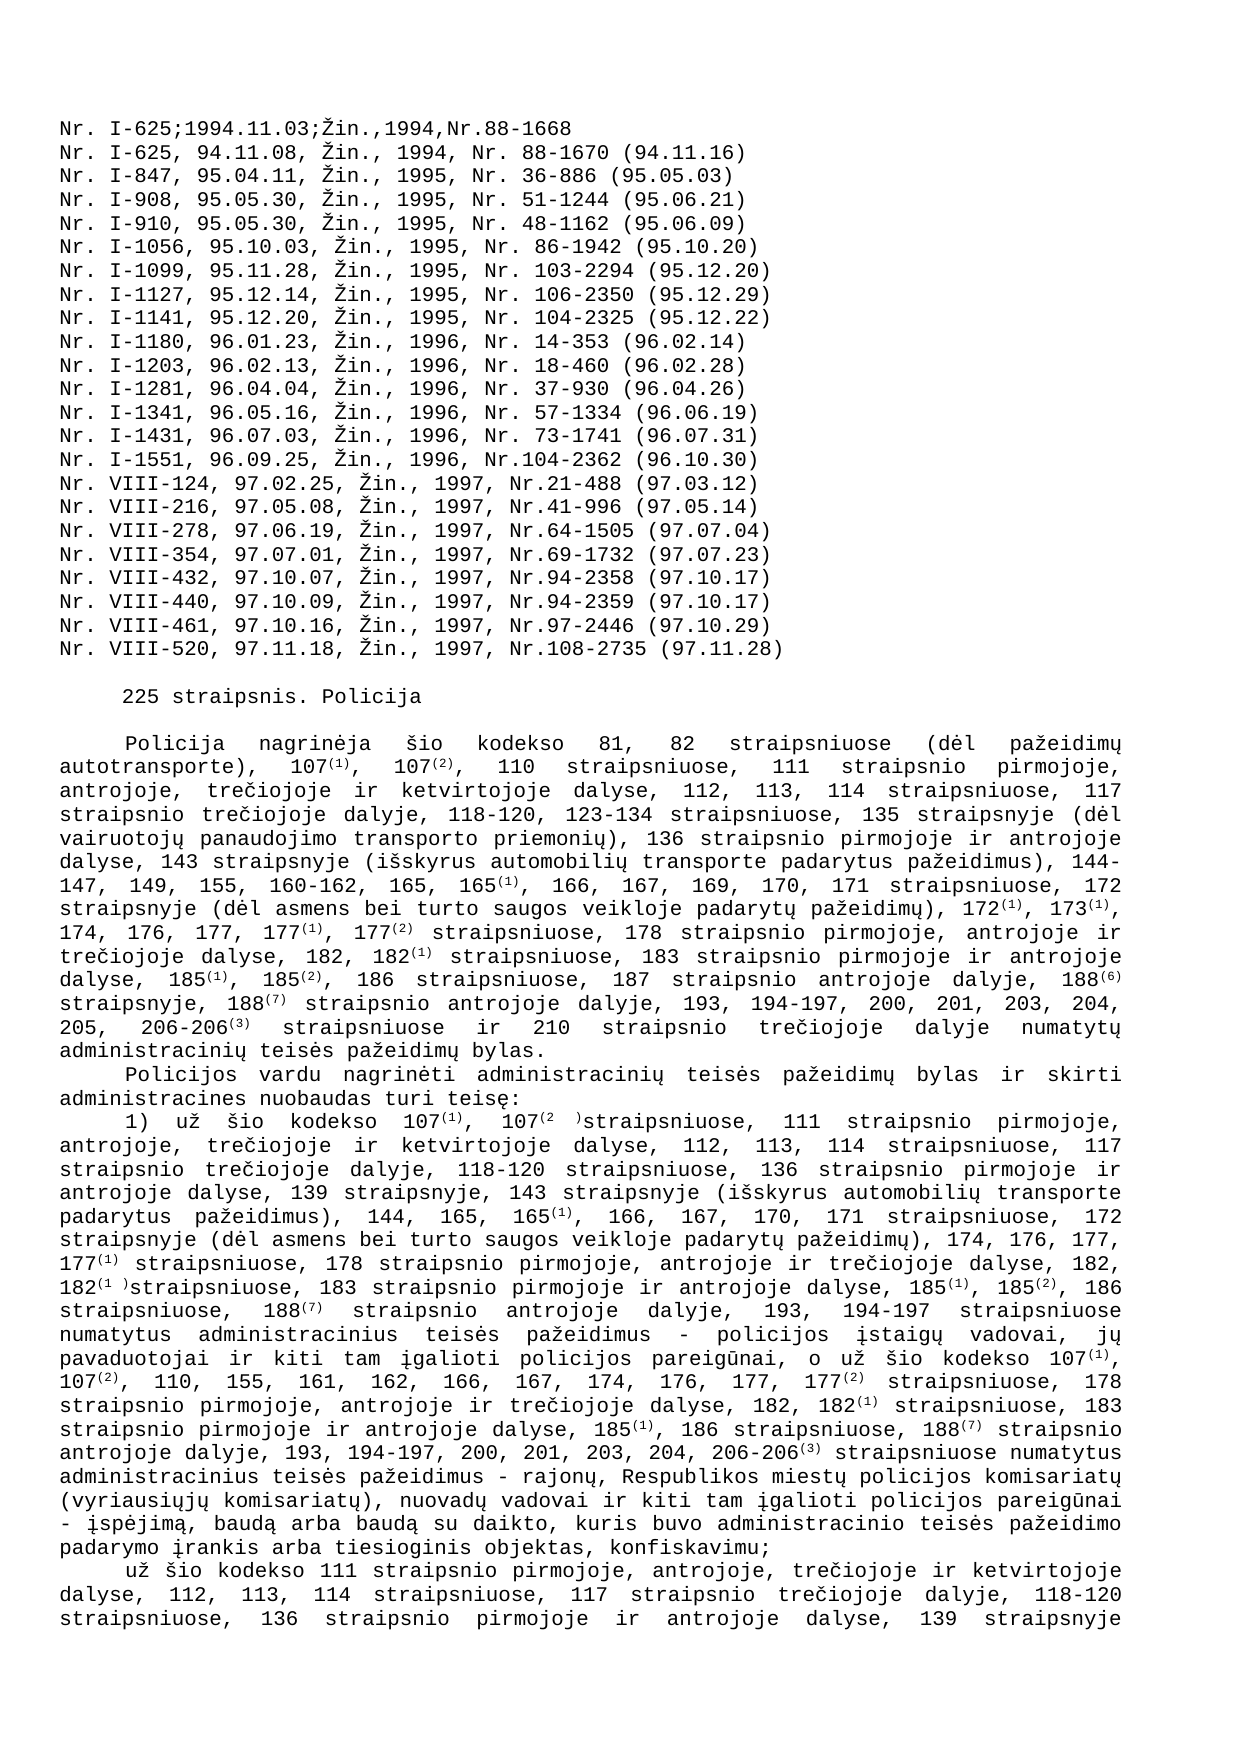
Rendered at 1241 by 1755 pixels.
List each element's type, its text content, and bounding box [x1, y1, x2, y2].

text Nr. VIII-461, 97.10.16, Žin., 1997, Nr.97-2446 (97.10.29) [59, 615, 1122, 638]
text Nr. I-625;1994.11.03;Žin.,1994,Nr.88-1668 [59, 118, 1122, 142]
text Nr. I-625, 94.11.08, Žin., 1994, Nr. 88-1670 (94.11.16) [59, 142, 1122, 165]
text Nr. VIII-354, 97.07.01, Žin., 1997, Nr.69-1732 (97.07.23) [59, 544, 1122, 567]
text Nr. I-1099, 95.11.28, Žin., 1995, Nr. 103-2294 (95.12.20) [59, 260, 1122, 284]
text Nr. I-910, 95.05.30, Žin., 1995, Nr. 48-1162 (95.06.09) [59, 213, 1122, 236]
text 225 straipsnis. Policija [59, 686, 1122, 709]
text Nr. I-1180, 96.01.23, Žin., 1996, Nr. 14-353 (96.02.14) [59, 331, 1122, 354]
text Nr. VIII-432, 97.10.07, Žin., 1997, Nr.94-2358 (97.10.17) [59, 567, 1122, 591]
text Nr. VIII-278, 97.06.19, Žin., 1997, Nr.64-1505 (97.07.04) [59, 520, 1122, 544]
text Nr. I-847, 95.04.11, Žin., 1995, Nr. 36-886 (95.05.03) [59, 165, 1122, 189]
text Nr. VIII-440, 97.10.09, Žin., 1997, Nr.94-2359 (97.10.17) [59, 591, 1122, 615]
text už šio kodekso 111 straipsnio pirmojoje, antrojoje, trečiojoje ir ketvirtojoje dalyse, 112, 113, 114 straipsniuose, 117 straipsnio trečiojoje dalyje, 118-120 straipsniuose, 136 straipsnio pirmojoje ir antrojoje dalyse, 139 straipsnyje [59, 1561, 1122, 1631]
text Nr. I-1141, 95.12.20, Žin., 1995, Nr. 104-2325 (95.12.22) [59, 307, 1122, 331]
text Nr. VIII-216, 97.05.08, Žin., 1997, Nr.41-996 (97.05.14) [59, 496, 1122, 520]
text Nr. VIII-520, 97.11.18, Žin., 1997, Nr.108-2735 (97.11.28) [59, 638, 1122, 662]
text Nr. I-1281, 96.04.04, Žin., 1996, Nr. 37-930 (96.04.26) [59, 378, 1122, 402]
text Nr. I-1056, 95.10.03, Žin., 1995, Nr. 86-1942 (95.10.20) [59, 236, 1122, 260]
text Nr. VIII-124, 97.02.25, Žin., 1997, Nr.21-488 (97.03.12) [59, 473, 1122, 496]
text Nr. I-1431, 96.07.03, Žin., 1996, Nr. 73-1741 (96.07.31) [59, 426, 1122, 449]
text Nr. I-1551, 96.09.25, Žin., 1996, Nr.104-2362 (96.10.30) [59, 449, 1122, 473]
text Nr. I-1341, 96.05.16, Žin., 1996, Nr. 57-1334 (96.06.19) [59, 402, 1122, 426]
text 1) už šio kodekso 107(1), 107(2 )straipsniuose, 111 straipsnio pirmojoje, antrojoje, trečiojoje ir ketvirtojoje dalyse, 112, 113, 114 straipsniuose, 117 straipsnio trečiojoje dalyje, 118-120 straipsniuose, 136 straipsnio pirmojoje ir antrojoje dalyse, 139 straipsnyje, 143 straipsnyje (išskyrus automobilių transporte padarytus pažeidimus), 144, 165, 165(1), 166, 167, 170, 171 straipsniuose, 172 straipsnyje (dėl asmens bei turto saugos veikloje padarytų pažeidimų), 174, 176, 177, 177(1) straipsniuose, 178 straipsnio pirmojoje, antrojoje ir trečiojoje dalyse, 182, 182(1 )straipsniuose, 183 straipsnio pirmojoje ir antrojoje dalyse, 185(1), 185(2), 186 straipsniuose, 188(7) straipsnio antrojoje dalyje, 193, 194-197 straipsniuose numatytus administracinius teisės pažeidimus - policijos įstaigų vadovai, jų pavaduotojai ir kiti tam įgalioti policijos pareigūnai, o už šio kodekso 107(1), 107(2), 110, 155, 161, 162, 166, 167, 174, 176, 177, 177(2) straipsniuose, 178 straipsnio pirmojoje, antrojoje ir trečiojoje dalyse, 182, 182(1) straipsniuose, 183 straipsnio pirmojoje ir antrojoje dalyse, 185(1), 186 straipsniuose, 188(7) straipsnio antrojoje dalyje, 193, 194-197, 200, 201, 203, 204, 206-206(3) straipsniuose numatytus administracinius teisės pažeidimus - rajonų, Respublikos miestų policijos komisariatų (vyriausiųjų komisariatų), nuovadų vadovai ir kiti tam įgalioti policijos pareigūnai - įspėjimą, baudą arba baudą su daikto, kuris buvo administracinio teisės pažeidimo padarymo įrankis arba tiesioginis objektas, konfiskavimu; [59, 1111, 1122, 1561]
text Policija nagrinėja šio kodekso 81, 82 straipsniuose (dėl pažeidimų autotransporte), 107(1), 107(2), 110 straipsniuose, 111 straipsnio pirmojoje, antrojoje, trečiojoje ir ketvirtojoje dalyse, 112, 113, 114 straipsniuose, 117 straipsnio trečiojoje dalyje, 118-120, 123-134 straipsniuose, 135 straipsnyje (dėl vairuotojų panaudojimo transporto priemonių), 136 straipsnio pirmojoje ir antrojoje dalyse, 143 straipsnyje (išskyrus automobilių transporte padarytus pažeidimus), 144-147, 149, 155, 160-162, 165, 165(1), 166, 167, 169, 170, 171 straipsniuose, 172 straipsnyje (dėl asmens bei turto saugos veikloje padarytų pažeidimų), 172(1), 173(1), 174, 176, 177, 177(1), 177(2) straipsniuose, 178 straipsnio pirmojoje, antrojoje ir trečiojoje dalyse, 182, 182(1) straipsniuose, 183 straipsnio pirmojoje ir antrojoje dalyse, 185(1), 185(2), 186 straipsniuose, 187 straipsnio antrojoje dalyje, 188(6) straipsnyje, 188(7) straipsnio antrojoje dalyje, 193, 194-197, 200, 201, 203, 204, 205, 206-206(3) straipsniuose ir 210 straipsnio trečiojoje dalyje numatytų administracinių teisės pažeidimų bylas. [59, 733, 1122, 1064]
text Policijos vardu nagrinėti administracinių teisės pažeidimų bylas ir skirti administracines nuobaudas turi teisę: [59, 1064, 1122, 1111]
text Nr. I-908, 95.05.30, Žin., 1995, Nr. 51-1244 (95.06.21) [59, 189, 1122, 213]
text Nr. I-1203, 96.02.13, Žin., 1996, Nr. 18-460 (96.02.28) [59, 354, 1122, 378]
text Nr. I-1127, 95.12.14, Žin., 1995, Nr. 106-2350 (95.12.29) [59, 284, 1122, 307]
